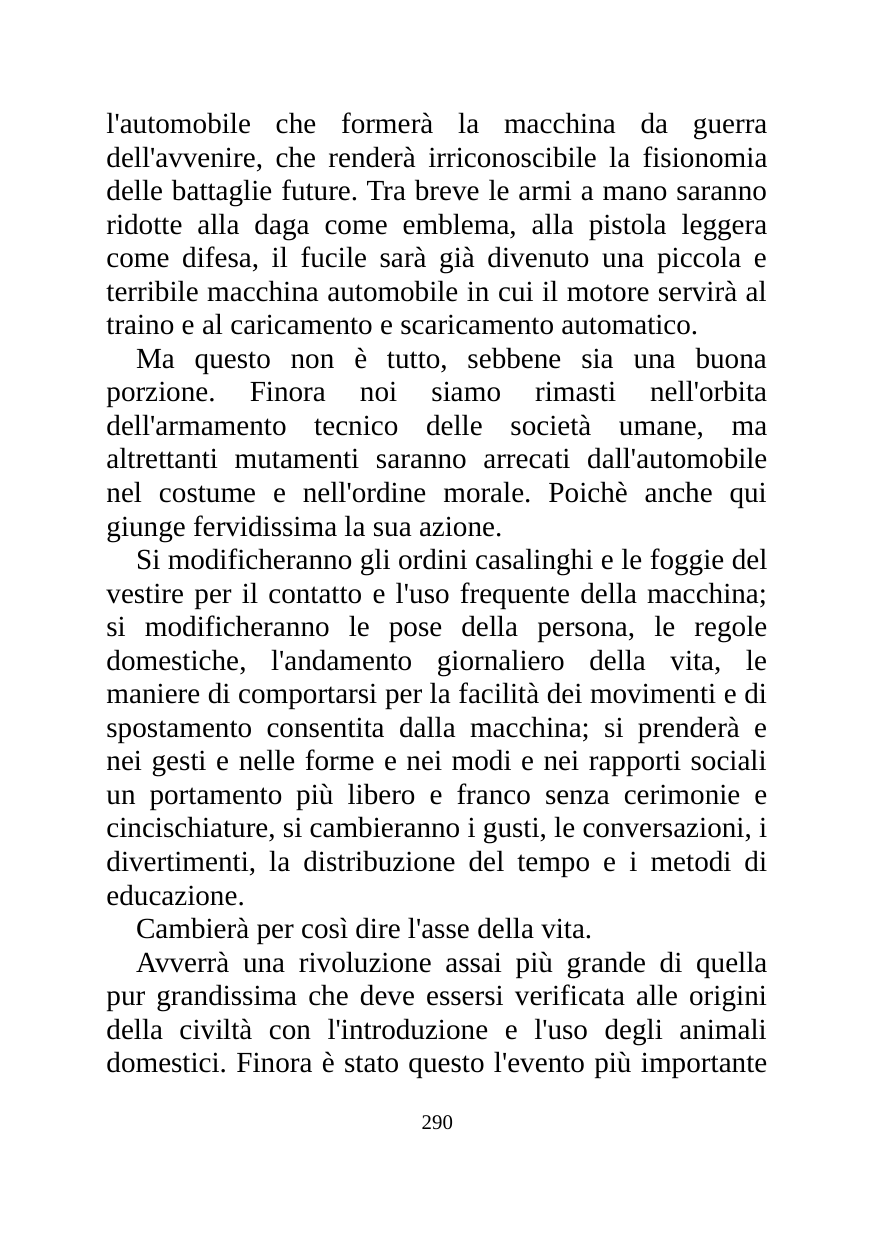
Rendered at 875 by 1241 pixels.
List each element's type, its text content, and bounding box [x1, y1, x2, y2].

text Cambierà per così dire l'asse della vita. [106, 911, 768, 945]
text l'automobile che formerà la macchina da guerra dell'avvenire, che renderà irriconoscibile la fisionomia delle battaglie future. Tra breve le armi a mano saranno ridotte alla daga come emblema, alla pistola leggera come difesa, il fucile sarà già divenuto una piccola e terribile macchina automobile in cui il motore servirà al traino e al caricamento e scaricamento automatico. [106, 106, 768, 341]
text Si modificheranno gli ordini casalinghi e le foggie del vestire per il contatto e l'uso frequente della macchina; si modificheranno le pose della persona, le regole domestiche, l'andamento giornaliero della vita, le maniere di comportarsi per la facilità dei movimenti e di spostamento consentita dalla macchina; si prenderà e nei gesti e nelle forme e nei modi e nei rapporti sociali un portamento più libero e franco senza cerimonie e cincischiature, si cambieranno i gusti, le conversazioni, i divertimenti, la distribuzione del tempo e i metodi di educazione. [106, 542, 768, 911]
text Avverrà una rivoluzione assai più grande di quella pur grandissima che deve essersi verificata alle origini della civiltà con l'introduzione e l'uso degli animali domestici. Finora è stato questo l'evento più importante [106, 945, 768, 1079]
text Ma questo non è tutto, sebbene sia una buona porzione. Finora noi siamo rimasti nell'orbita dell'armamento tecnico delle società umane, ma altrettanti mutamenti saranno arrecati dall'automobile nel costume e nell'ordine morale. Poichè anche qui giunge fervidissima la sua azione. [106, 341, 768, 542]
